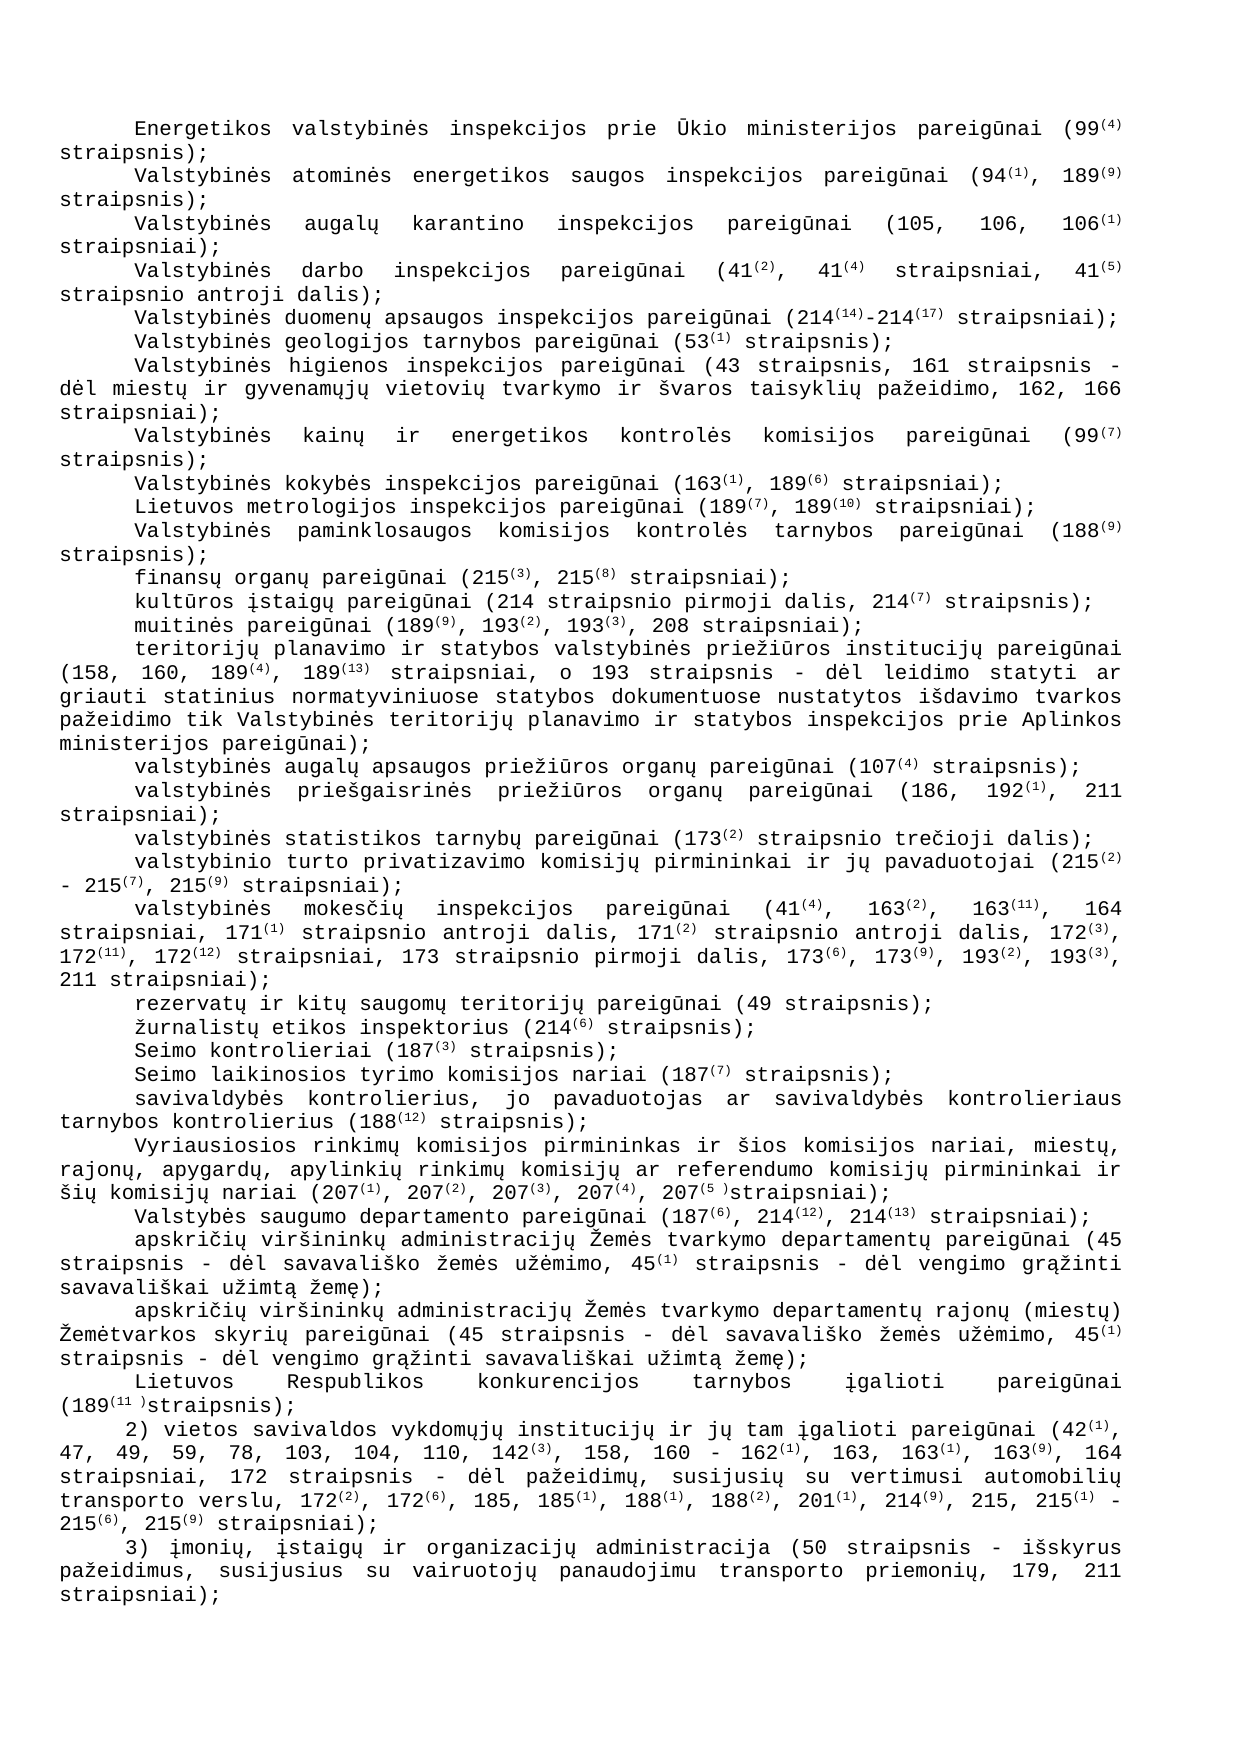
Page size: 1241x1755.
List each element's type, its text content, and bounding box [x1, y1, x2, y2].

text Seimo laikinosios tyrimo komisijos nariai (187(7) straipsnis); [59, 1064, 1122, 1088]
text muitinės pareigūnai (189(9), 193(2), 193(3), 208 straipsniai); [59, 615, 1122, 638]
text Valstybinės geologijos tarnybos pareigūnai (53(1) straipsnis); [59, 331, 1122, 354]
text žurnalistų etikos inspektorius (214(6) straipsnis); [59, 1017, 1122, 1040]
text Valstybinės kokybės inspekcijos pareigūnai (163(1), 189(6) straipsniai); [59, 473, 1122, 496]
text Vyriausiosios rinkimų komisijos pirmininkas ir šios komisijos nariai, miestų, rajonų, apygardų, apylinkių rinkimų komisijų ar referendumo komisijų pirmininkai ir šių komisijų nariai (207(1), 207(2), 207(3), 207(4), 207(5 )straipsniai); [59, 1135, 1122, 1206]
text 2) vietos savivaldos vykdomųjų institucijų ir jų tam įgalioti pareigūnai (42(1), 47, 49, 59, 78, 103, 104, 110, 142(3), 158, 160 - 162(1), 163, 163(1), 163(9), 164 straipsniai, 172 straipsnis - dėl pažeidimų, susijusių su vertimusi automobilių transporto verslu, 172(2), 172(6), 185, 185(1), 188(1), 188(2), 201(1), 214(9), 215, 215(1) - 215(6), 215(9) straipsniai); [59, 1419, 1122, 1537]
text 3) įmonių, įstaigų ir organizacijų administracija (50 straipsnis - išskyrus pažeidimus, susijusius su vairuotojų panaudojimu transporto priemonių, 179, 211 straipsniai); [59, 1537, 1122, 1608]
text Valstybinės kainų ir energetikos kontrolės komisijos pareigūnai (99(7) straipsnis); [59, 426, 1122, 473]
text Valstybinės darbo inspekcijos pareigūnai (41(2), 41(4) straipsniai, 41(5) straipsnio antroji dalis); [59, 260, 1122, 307]
text valstybinės priešgaisrinės priežiūros organų pareigūnai (186, 192(1), 211 straipsniai); [59, 780, 1122, 827]
text Valstybinės higienos inspekcijos pareigūnai (43 straipsnis, 161 straipsnis - dėl miestų ir gyvenamųjų vietovių tvarkymo ir švaros taisyklių pažeidimo, 162, 166 straipsniai); [59, 354, 1122, 426]
text Valstybinės paminklosaugos komisijos kontrolės tarnybos pareigūnai (188(9) straipsnis); [59, 520, 1122, 567]
text valstybinės augalų apsaugos priežiūros organų pareigūnai (107(4) straipsnis); [59, 757, 1122, 780]
text savivaldybės kontrolierius, jo pavaduotojas ar savivaldybės kontrolieriaus tarnybos kontrolierius (188(12) straipsnis); [59, 1088, 1122, 1135]
text Seimo kontrolieriai (187(3) straipsnis); [59, 1040, 1122, 1064]
text rezervatų ir kitų saugomų teritorijų pareigūnai (49 straipsnis); [59, 993, 1122, 1017]
text valstybinės statistikos tarnybų pareigūnai (173(2) straipsnio trečioji dalis); [59, 827, 1122, 851]
text apskričių viršininkų administracijų Žemės tvarkymo departamentų rajonų (miestų) Žemėtvarkos skyrių pareigūnai (45 straipsnis - dėl savavališko žemės užėmimo, 45(1) straipsnis - dėl vengimo grąžinti savavališkai užimtą žemę); [59, 1300, 1122, 1371]
text valstybinio turto privatizavimo komisijų pirmininkai ir jų pavaduotojai (215(2) - 215(7), 215(9) straipsniai); [59, 851, 1122, 898]
text teritorijų planavimo ir statybos valstybinės priežiūros institucijų pareigūnai (158, 160, 189(4), 189(13) straipsniai, o 193 straipsnis - dėl leidimo statyti ar griauti statinius normatyviniuose statybos dokumentuose nustatytos išdavimo tvarkos pažeidimo tik Valstybinės teritorijų planavimo ir statybos inspekcijos prie Aplinkos ministerijos pareigūnai); [59, 638, 1122, 757]
text Lietuvos metrologijos inspekcijos pareigūnai (189(7), 189(10) straipsniai); [59, 496, 1122, 520]
text Valstybinės atominės energetikos saugos inspekcijos pareigūnai (94(1), 189(9) straipsnis); [59, 165, 1122, 213]
text Energetikos valstybinės inspekcijos prie Ūkio ministerijos pareigūnai (99(4) straipsnis); [59, 118, 1122, 165]
text Lietuvos Respublikos konkurencijos tarnybos įgalioti pareigūnai (189(11 )straipsnis); [59, 1371, 1122, 1419]
text Valstybinės augalų karantino inspekcijos pareigūnai (105, 106, 106(1) straipsniai); [59, 213, 1122, 260]
text kultūros įstaigų pareigūnai (214 straipsnio pirmoji dalis, 214(7) straipsnis); [59, 591, 1122, 615]
text Valstybinės duomenų apsaugos inspekcijos pareigūnai (214(14)-214(17) straipsniai); [59, 307, 1122, 331]
text Valstybės saugumo departamento pareigūnai (187(6), 214(12), 214(13) straipsniai); [59, 1206, 1122, 1229]
text valstybinės mokesčių inspekcijos pareigūnai (41(4), 163(2), 163(11), 164 straipsniai, 171(1) straipsnio antroji dalis, 171(2) straipsnio antroji dalis, 172(3), 172(11), 172(12) straipsniai, 173 straipsnio pirmoji dalis, 173(6), 173(9), 193(2), 193(3), 211 straipsniai); [59, 898, 1122, 993]
text apskričių viršininkų administracijų Žemės tvarkymo departamentų pareigūnai (45 straipsnis - dėl savavališko žemės užėmimo, 45(1) straipsnis - dėl vengimo grąžinti savavališkai užimtą žemę); [59, 1229, 1122, 1300]
text finansų organų pareigūnai (215(3), 215(8) straipsniai); [59, 567, 1122, 591]
